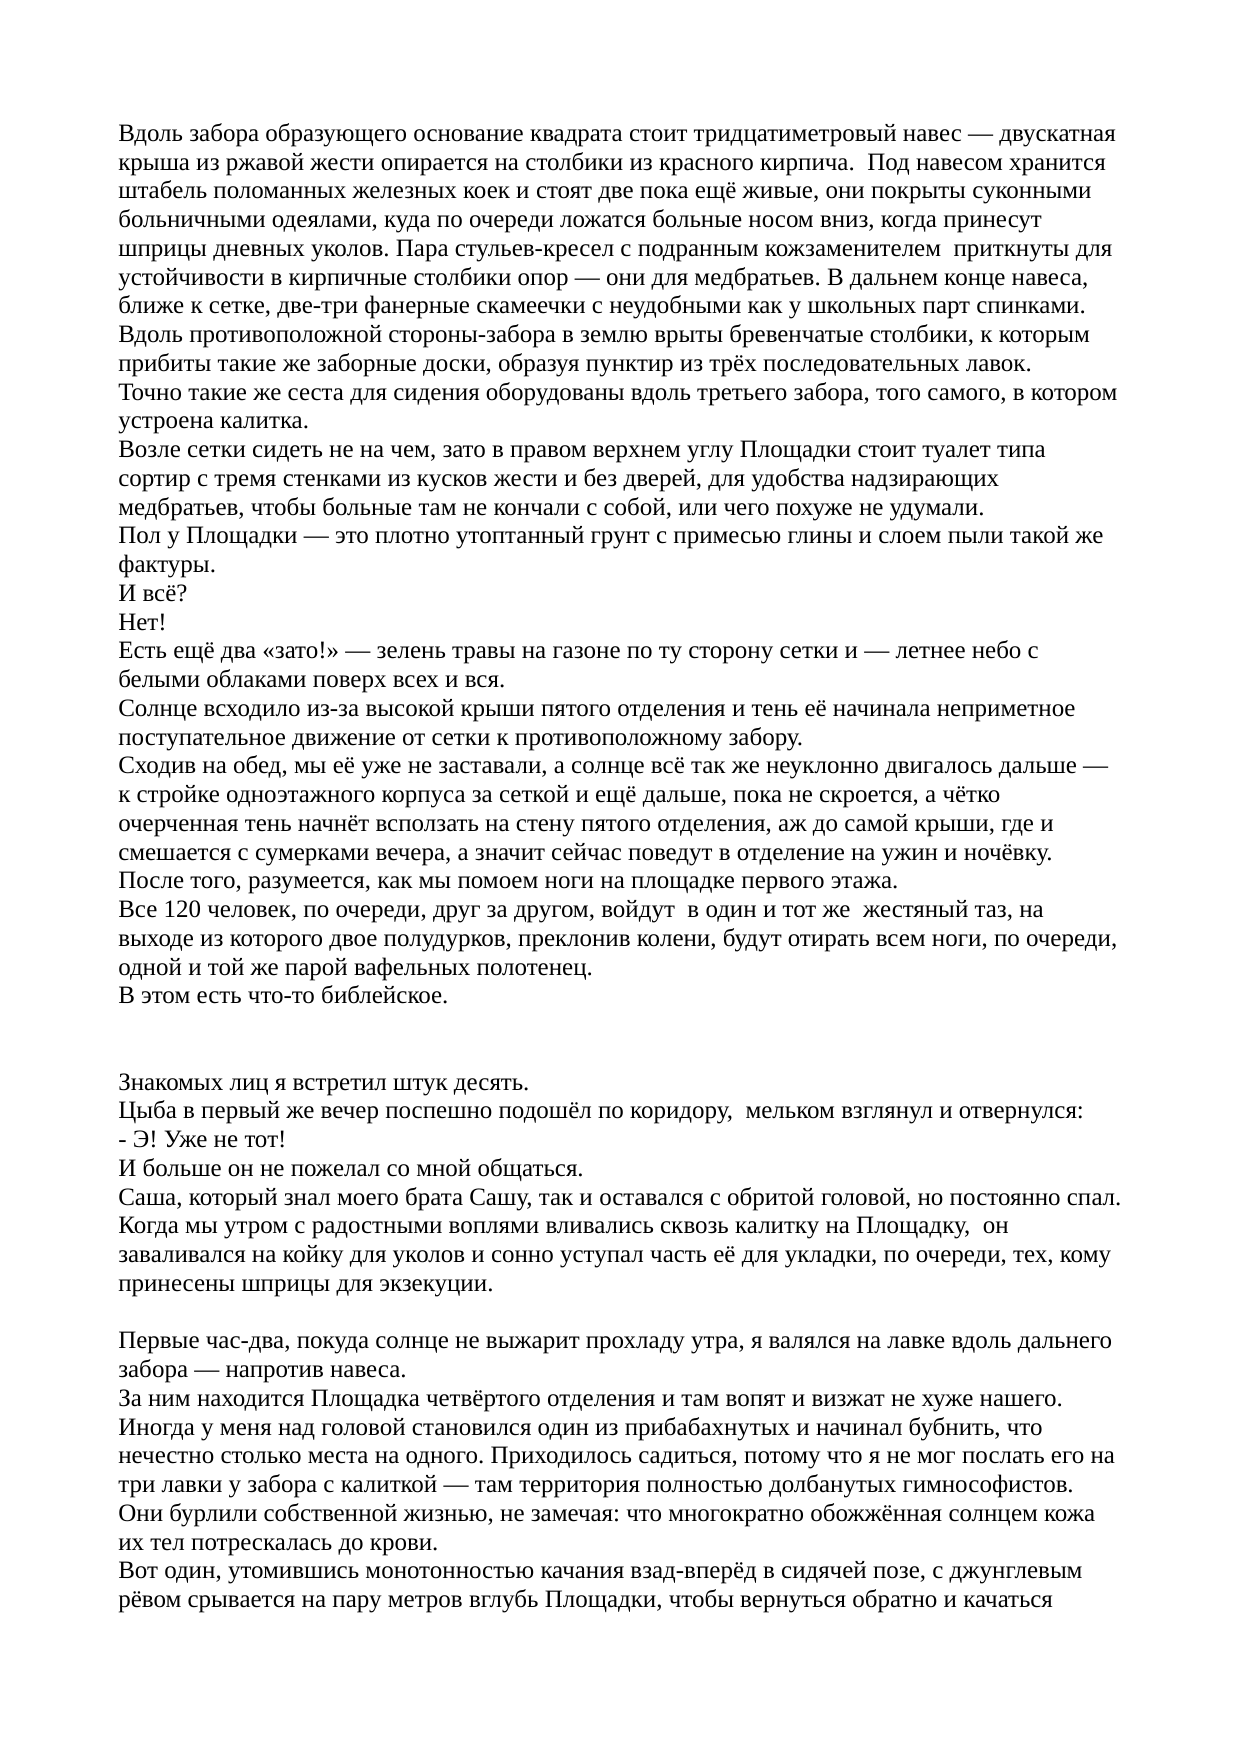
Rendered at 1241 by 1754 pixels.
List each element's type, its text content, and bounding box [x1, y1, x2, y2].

text И больше он не пожелал со мной общаться. [118, 1153, 1122, 1182]
text И всё? [118, 578, 1122, 607]
text Сходив на обед, мы её уже не заставали, а солнце всё так же неуклонно двигалось дальше — к стройке одноэтажного корпуса за сеткой и ещё дальше, пока не скроется, а чётко очерченная тень начнёт всползать на стену пятого отделения, аж до самой крыши, где и смешается с сумерками вечера, а значит сейчас поведут в отделение на ужин и ночёвку. [118, 751, 1122, 866]
text Вдоль забора образующего основание квадрата стоит тридцатиметровый навес — двускатная крыша из ржавой жести опирается на столбики из красного кирпича. Под навесом хранится штабель поломанных железных коек и стоят две пока ещё живые, они покрыты суконными больничными одеялами, куда по очереди ложатся больные носом вниз, когда принесут шприцы дневных уколов. Пара стульев-кресел с подранным кожзаменителем приткнуты для устойчивости в кирпичные столбики опор — они для медбратьев. В дальнем конце навеса, ближе к сетке, две-три фанерные скамеечки с неудобными как у школьных парт спинками. [118, 118, 1122, 319]
text Возле сетки сидеть не на чем, зато в правом верхнем углу Площадки стоит туалет типа сортир с тремя стенками из кусков жести и без дверей, для удобства надзирающих медбратьев, чтобы больные там не кончали с собой, или чего похуже не удумали. [118, 434, 1122, 521]
text Вдоль противоположной стороны-забора в землю врыты бревенчатые столбики, к которым прибиты такие же заборные доски, образуя пунктир из трёх последовательных лавок. [118, 319, 1122, 377]
text Есть ещё два «зато!» — зелень травы на газоне по ту сторону сетки и — летнее небо с белыми облаками поверх всех и вся. [118, 636, 1122, 693]
text Когда мы утром с радостными воплями вливались сквозь калитку на Площадку, он заваливался на койку для уколов и сонно уступал часть её для укладки, по очереди, тех, кому принесены шприцы для экзекуции. [118, 1211, 1122, 1297]
text Пол у Площадки — это плотно утоптанный грунт с примесью глины и слоем пыли такой же фактуры. [118, 521, 1122, 578]
text Первые час-два, покуда солнце не выжарит прохладу утра, я валялся на лавке вдоль дальнего забора — напротив навеса. [118, 1326, 1122, 1383]
text В этом есть что-то библейское. [118, 981, 1122, 1009]
text - Э! Уже не тот! [118, 1124, 1122, 1153]
text Все 120 человек, по очереди, друг за другом, войдут в один и тот же жестяный таз, на выходе из которого двое полудурков, преклонив колени, будут отирать всем ноги, по очереди, одной и той же парой вафельных полотенец. [118, 894, 1122, 981]
text Вот один, утомившись монотонностью качания взад-вперёд в сидячей позе, с джунглевым рёвом срывается на пару метров вглубь Площадки, чтобы вернуться обратно и качаться [118, 1556, 1122, 1613]
text Солнце всходило из-за высокой крыши пятого отделения и тень её начинала неприметное поступательное движение от сетки к противоположному забору. [118, 693, 1122, 751]
text Они бурлили собственной жизнью, не замечая: что многократно обожжённая солнцем кожа их тел потрескалась до крови. [118, 1498, 1122, 1556]
text Знакомых лиц я встретил штук десять. [118, 1067, 1122, 1096]
text После того, разумеется, как мы помоем ноги на площадке первого этажа. [118, 866, 1122, 894]
text Нет! [118, 607, 1122, 636]
text Цыба в первый же вечер поспешно подошёл по коридору, мельком взглянул и отвернулся: [118, 1096, 1122, 1124]
text Точно такие же сеста для сидения оборудованы вдоль третьего забора, того самого, в котором устроена калитка. [118, 377, 1122, 434]
text Иногда у меня над головой становился один из прибабахнутых и начинал бубнить, что нечестно столько места на одного. Приходилось садиться, потому что я не мог послать его на три лавки у забора с калиткой — там территория полностью долбанутых гимнософистов. [118, 1412, 1122, 1498]
text Саша, который знал моего брата Сашу, так и оставался с обритой головой, но постоянно спал. [118, 1182, 1122, 1211]
text За ним находится Площадка четвёртого отделения и там вопят и визжат не хуже нашего. [118, 1383, 1122, 1412]
